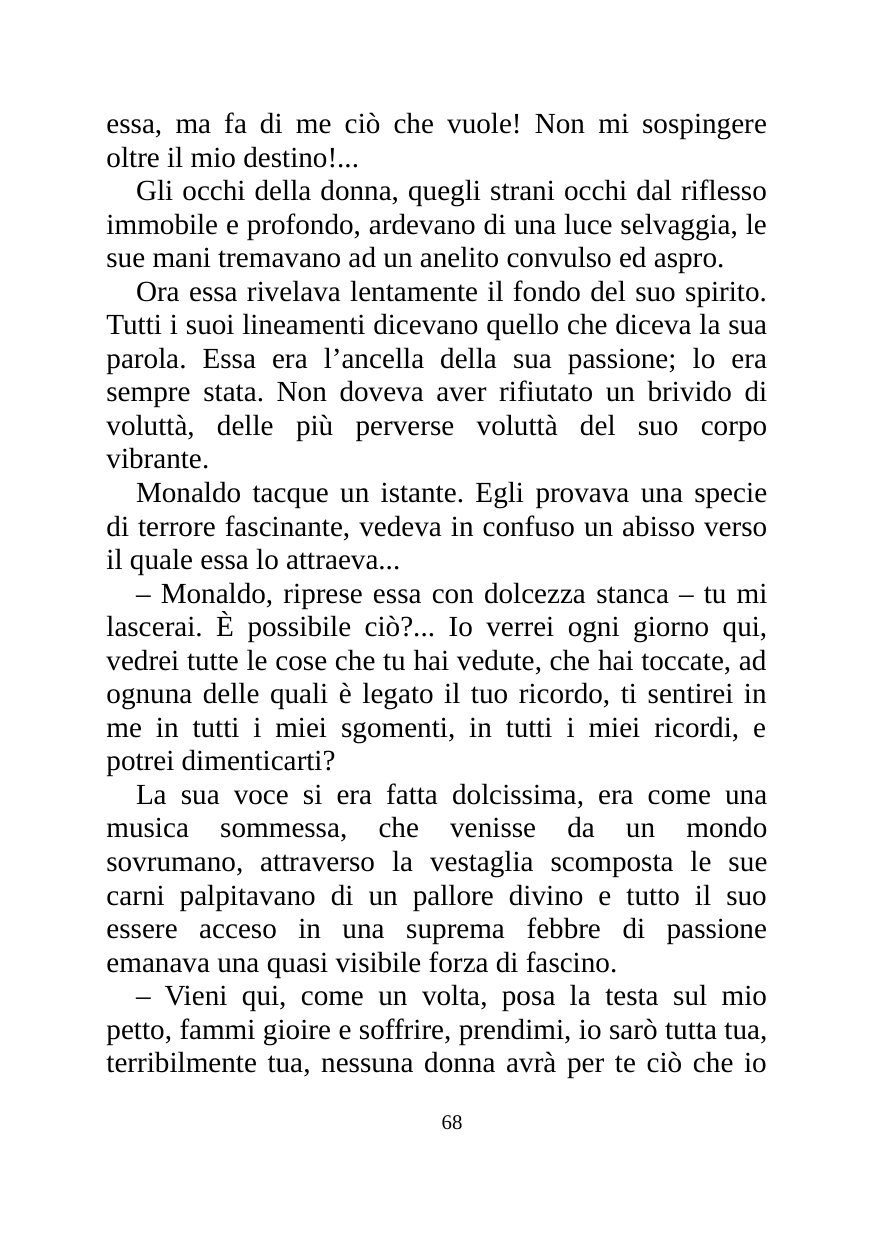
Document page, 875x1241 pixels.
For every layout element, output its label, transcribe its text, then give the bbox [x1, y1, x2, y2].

text Ora essa rivelava lentamente il fondo del suo spirito. Tutti i suoi lineamenti dicevano quello che diceva la sua parola. Essa era l’ancella della sua passione; lo era sempre stata. Non doveva aver rifiutato un brivido di voluttà, delle più perverse voluttà del suo corpo vibrante. [106, 274, 768, 475]
text essa, ma fa di me ciò che vuole! Non mi sospingere oltre il mio destino!... [106, 106, 768, 173]
text – Monaldo, riprese essa con dolcezza stanca – tu mi lascerai. È possibile ciò?... Io verrei ogni giorno qui, vedrei tutte le cose che tu hai vedute, che hai toccate, ad ognuna delle quali è legato il tuo ricordo, ti sentirei in me in tutti i miei sgomenti, in tutti i miei ricordi, e potrei dimenticarti? [106, 576, 768, 777]
text La sua voce si era fatta dolcissima, era come una musica sommessa, che venisse da un mondo sovrumano, attraverso la vestaglia scomposta le sue carni palpitavano di un pallore divino e tutto il suo essere acceso in una suprema febbre di passione emanava una quasi visibile forza di fascino. [106, 777, 768, 978]
text – Vieni qui, come un volta, posa la testa sul mio petto, fammi gioire e soffrire, prendimi, io sarò tutta tua, terribilmente tua, nessuna donna avrà per te ciò che io [106, 978, 768, 1079]
text Monaldo tacque un istante. Egli provava una specie di terrore fascinante, vedeva in confuso un abisso verso il quale essa lo attraeva... [106, 475, 768, 576]
text Gli occhi della donna, quegli strani occhi dal riflesso immobile e profondo, ardevano di una luce selvaggia, le sue mani tremavano ad un anelito convulso ed aspro. [106, 173, 768, 274]
